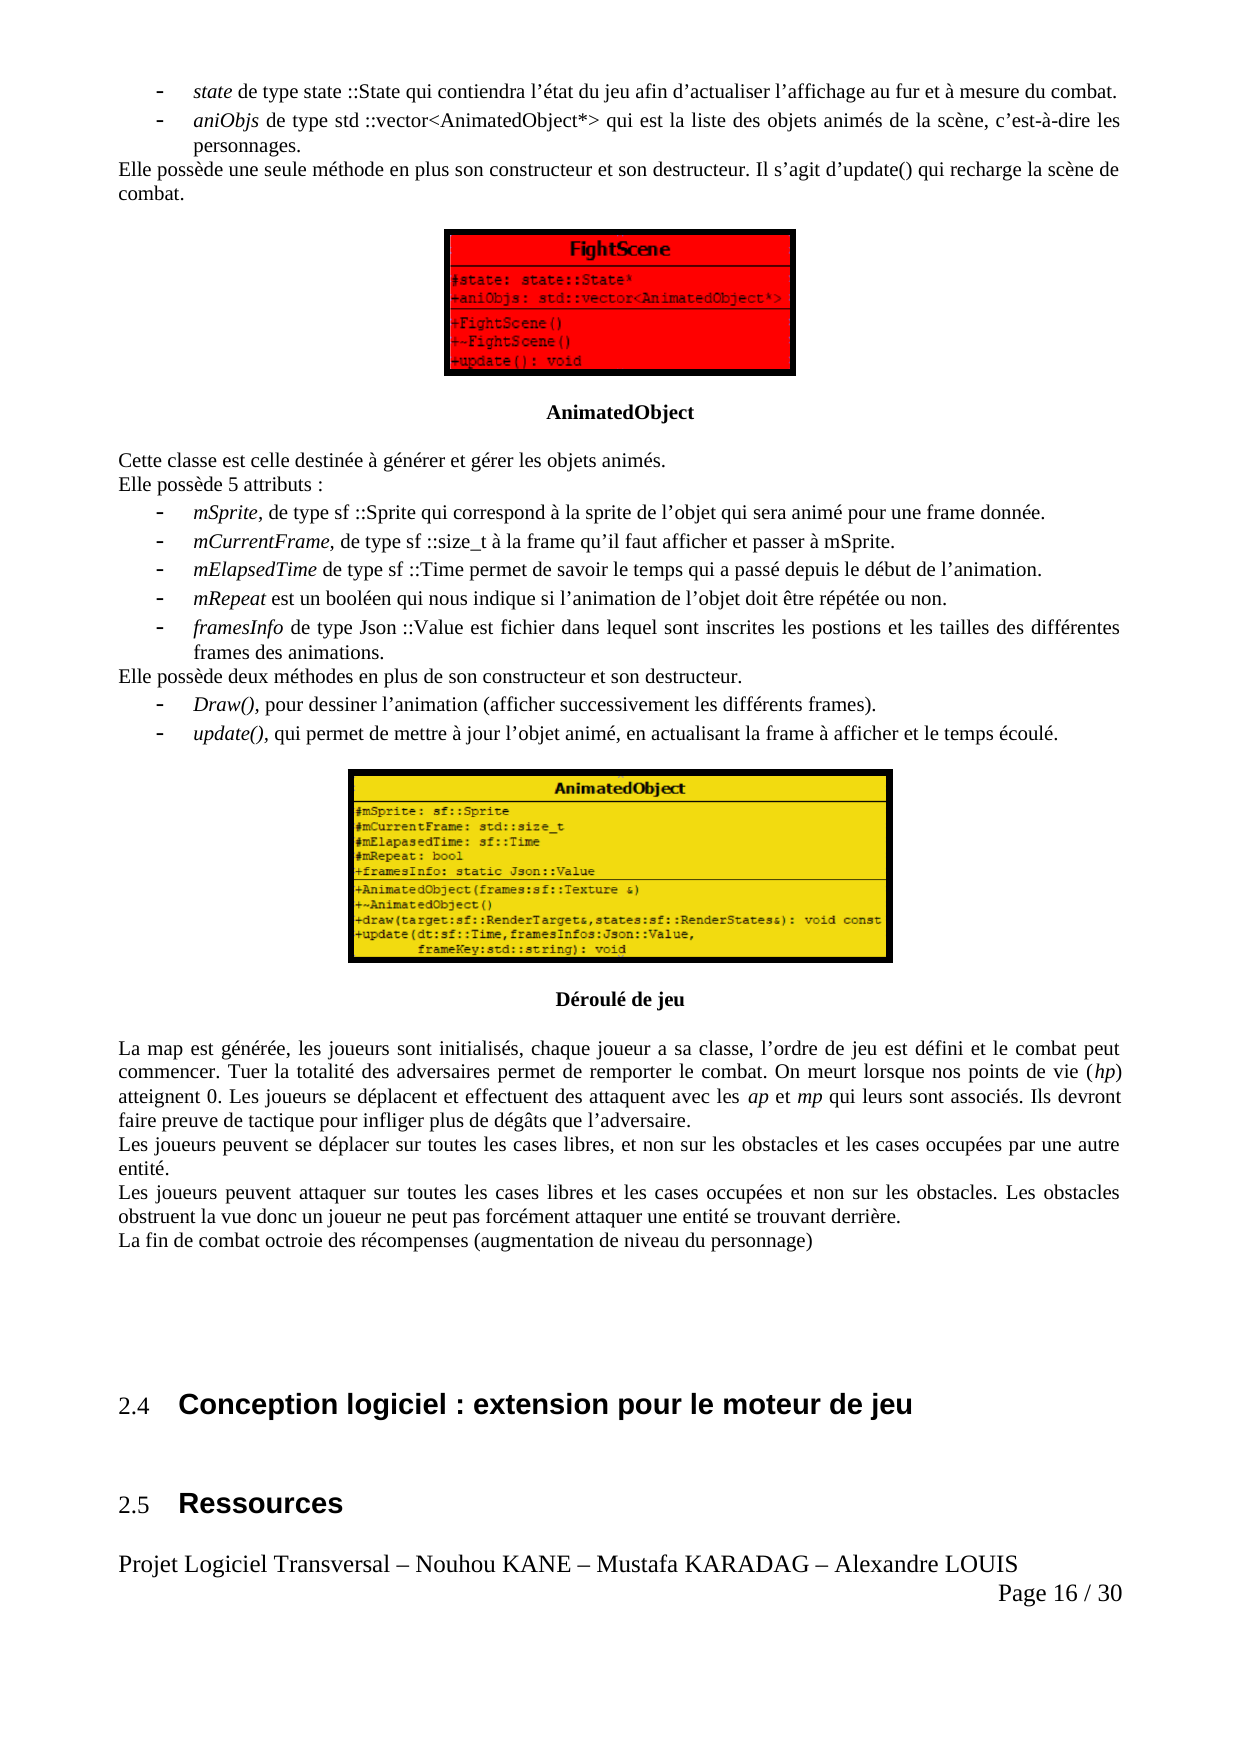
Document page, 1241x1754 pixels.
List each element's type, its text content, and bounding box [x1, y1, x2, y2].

text Elle possède 5 attributs : [118, 472, 1122, 496]
text La map est générée, les joueurs sont initialisés, chaque joueur a sa classe, l’ordre de jeu est défini et le combat peut commencer. Tuer la totalité des adversaires permet de remporter le combat. On meurt lorsque nos points de vie (hp) atteignent 0. Les joueurs se déplacent et effectuent des attaquent avec les ap et mp qui leurs sont associés. Ils devront faire preuve de tactique pour infliger plus de dégâts que l’adversaire. [118, 1035, 1122, 1132]
text Les joueurs peuvent se déplacer sur toutes les cases libres, et non sur les obstacles et les cases occupées par une autre entité. [118, 1132, 1122, 1180]
text Elle possède deux méthodes en plus de son constructeur et son destructeur. [118, 664, 1122, 688]
list aniObjs de type std ::vector<AnimatedObject*> qui est la liste des objets animés de la scène, c’est-à-dire les personnages. [156, 104, 1122, 157]
list update(), qui permet de mettre à jour l’objet animé, en actualisant la frame à afficher et le temps écoulé. [156, 717, 1122, 745]
list Draw(), pour dessiner l’animation (afficher successivement les différents frames). [156, 688, 1122, 717]
text AnimatedObject [118, 400, 1122, 424]
list mRepeat est un booléen qui nous indique si l’animation de l’objet doit être répétée ou non. [156, 582, 1122, 611]
list mSprite, de type sf ::Sprite qui correspond à la sprite de l’objet qui sera animé pour une frame donnée. [156, 496, 1122, 525]
list mElapsedTime de type sf ::Time permet de savoir le temps qui a passé depuis le début de l’animation. [156, 553, 1122, 582]
text Déroulé de jeu [118, 987, 1122, 1011]
text La fin de combat octroie des récompenses (augmentation de niveau du personnage) [118, 1228, 1122, 1252]
list Ressources [118, 1486, 1122, 1519]
text Elle possède une seule méthode en plus son constructeur et son destructeur. Il s’agit d’update() qui recharge la scène de combat. [118, 157, 1122, 205]
list state de type state ::State qui contiendra l’état du jeu afin d’actualiser l’affichage au fur et à mesure du combat. [156, 75, 1122, 104]
text Cette classe est celle destinée à générer et gérer les objets animés. [118, 448, 1122, 472]
text Les joueurs peuvent attaquer sur toutes les cases libres et les cases occupées et non sur les obstacles. Les obstacles obstruent la vue donc un joueur ne peut pas forcément attaquer une entité se trouvant derrière. [118, 1180, 1122, 1228]
list Conception logiciel : extension pour le moteur de jeu [118, 1387, 1122, 1421]
list mCurrentFrame, de type sf ::size_t à la frame qu’il faut afficher et passer à mSprite. [156, 525, 1122, 553]
list framesInfo de type Json ::Value est fichier dans lequel sont inscrites les postions et les tailles des différentes frames des animations. [156, 611, 1122, 664]
